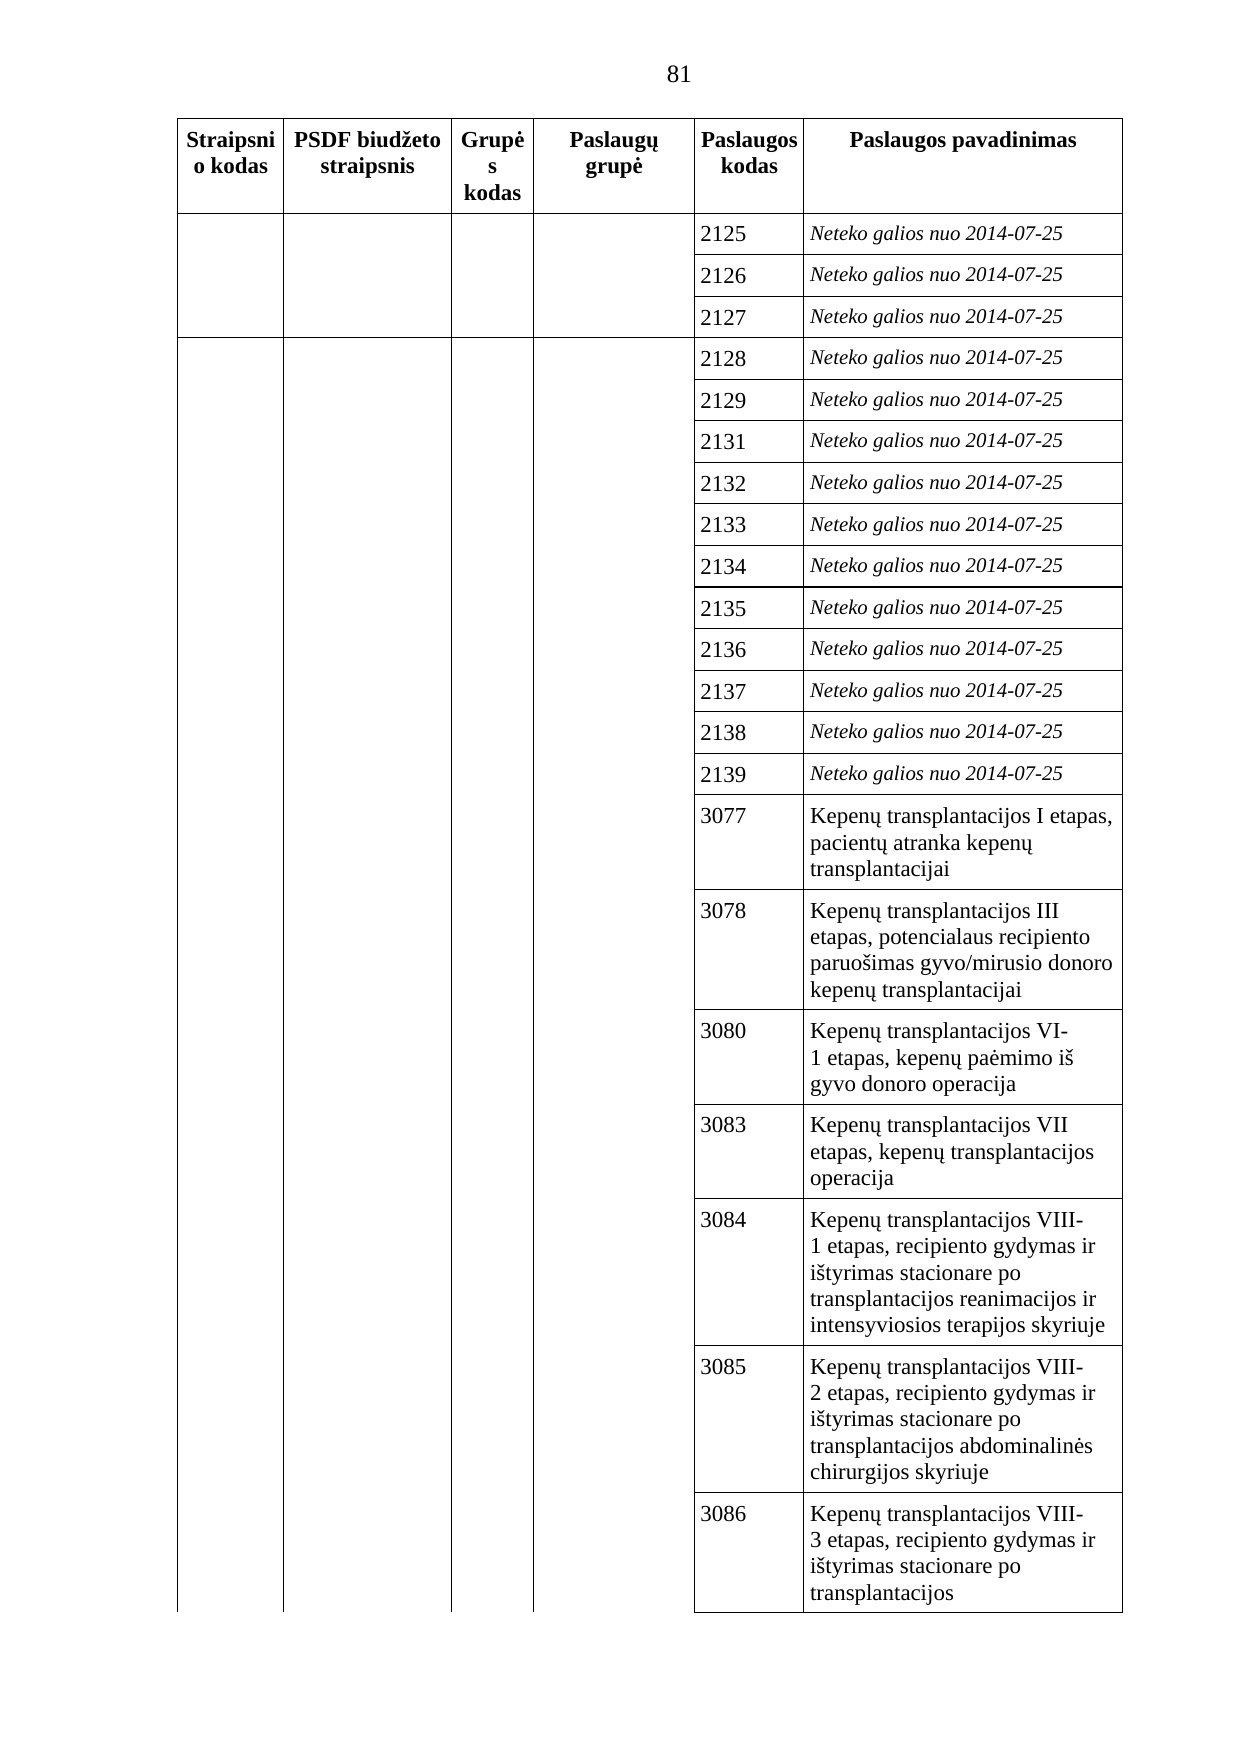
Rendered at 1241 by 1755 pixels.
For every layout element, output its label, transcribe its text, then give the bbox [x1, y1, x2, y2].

table_cell [178, 586, 283, 628]
table_cell [284, 296, 451, 337]
table_cell Kepenų transplantacijos III etapas, potencialaus recipiento paruošimas gyvo/mirusio donoro kepenų transplantacijai [804, 890, 1122, 1009]
table_cell [452, 214, 533, 254]
table_cell Neteko galios nuo 2014-07-25 [804, 504, 1122, 545]
table_header Grupės kodas [452, 119, 533, 212]
table_cell Neteko galios nuo 2014-07-25 [804, 629, 1122, 669]
table_cell [284, 379, 451, 420]
table_cell Neteko galios nuo 2014-07-25 [804, 421, 1122, 462]
table_cell Neteko galios nuo 2014-07-25 [804, 588, 1122, 628]
table_cell [534, 545, 694, 586]
table_cell Kepenų transplantacijos VIII-3 etapas, recipiento gydymas ir ištyrimas stacionare po transplantacijos [804, 1493, 1122, 1612]
table_cell [534, 254, 694, 296]
table_cell [284, 338, 451, 379]
table_cell [178, 338, 283, 379]
table_header Paslaugos kodas [695, 119, 803, 212]
table_header PSDF biudžeto straipsnis [284, 119, 451, 212]
table_cell [452, 1009, 533, 1103]
table_cell [178, 711, 283, 753]
table_cell [178, 214, 283, 254]
table_cell [534, 462, 694, 503]
table_cell [534, 670, 694, 711]
table_cell [284, 1198, 451, 1345]
table_cell 2131 [695, 421, 803, 462]
table_cell Neteko galios nuo 2014-07-25 [804, 297, 1122, 337]
table_cell 3086 [695, 1493, 803, 1612]
table_cell [534, 1009, 694, 1103]
table_cell [452, 753, 533, 794]
table_cell Neteko galios nuo 2014-07-25 [804, 546, 1122, 586]
table_cell [178, 889, 283, 1009]
table_cell [178, 420, 283, 462]
table_cell 2132 [695, 463, 803, 503]
table_cell [178, 628, 283, 669]
table_cell [452, 889, 533, 1009]
table_cell [452, 1492, 533, 1612]
table_header Paslaugos pavadinimas [804, 119, 1122, 212]
table_cell [284, 794, 451, 888]
table_cell Kepenų transplantacijos VI-1 etapas, kepenų paėmimo iš gyvo donoro operacija [804, 1010, 1122, 1103]
table_cell [534, 420, 694, 462]
table_cell [534, 1104, 694, 1198]
table_cell 2137 [695, 671, 803, 711]
table_cell [284, 1492, 451, 1612]
table_cell [534, 503, 694, 545]
table_cell [284, 711, 451, 753]
table_cell 3077 [695, 795, 803, 888]
table_cell 2138 [695, 712, 803, 753]
table_cell [452, 1345, 533, 1492]
table_cell 3085 [695, 1346, 803, 1492]
table_cell [178, 1009, 283, 1103]
table_cell [452, 296, 533, 337]
table_cell [284, 420, 451, 462]
table_cell 2136 [695, 629, 803, 669]
table_cell Neteko galios nuo 2014-07-25 [804, 338, 1122, 379]
table_cell [284, 1345, 451, 1492]
table_cell [284, 670, 451, 711]
table_cell [534, 628, 694, 669]
table_cell [178, 462, 283, 503]
table_cell [452, 670, 533, 711]
table_cell Neteko galios nuo 2014-07-25 [804, 463, 1122, 503]
table_cell [534, 1492, 694, 1612]
table_cell [178, 1492, 283, 1612]
table_cell Neteko galios nuo 2014-07-25 [804, 712, 1122, 753]
table_cell 2134 [695, 546, 803, 586]
table_cell Kepenų transplantacijos VIII-2 etapas, recipiento gydymas ir ištyrimas stacionare po transplantacijos abdominalinės chirurgijos skyriuje [804, 1346, 1122, 1492]
table_header Paslaugų grupė [534, 119, 694, 212]
table_cell [178, 1198, 283, 1345]
table_cell [452, 503, 533, 545]
table_header Straipsnio kodas [178, 119, 283, 212]
table_cell [534, 379, 694, 420]
table_cell [452, 545, 533, 586]
table_cell [284, 503, 451, 545]
table_cell [534, 296, 694, 337]
table_cell [178, 1104, 283, 1198]
table_cell [178, 296, 283, 337]
table_cell Kepenų transplantacijos VII etapas, kepenų transplantacijos operacija [804, 1105, 1122, 1198]
table_cell Kepenų transplantacijos VIII-1 etapas, recipiento gydymas ir ištyrimas stacionare po transplantacijos reanimacijos ir intensyviosios terapijos skyriuje [804, 1199, 1122, 1345]
table_cell [178, 753, 283, 794]
table_cell 2127 [695, 297, 803, 337]
table_cell [452, 1104, 533, 1198]
table_cell [284, 545, 451, 586]
table_cell [534, 586, 694, 628]
table_cell [284, 753, 451, 794]
table_cell [534, 711, 694, 753]
table_cell Neteko galios nuo 2014-07-25 [804, 214, 1122, 254]
table_cell [284, 1009, 451, 1103]
table_cell Kepenų transplantacijos I etapas, pacientų atranka kepenų transplantacijai [804, 795, 1122, 888]
table_cell 3080 [695, 1010, 803, 1103]
table_cell [452, 254, 533, 296]
table_cell [178, 1345, 283, 1492]
table_cell [534, 1345, 694, 1492]
table_cell 2129 [695, 380, 803, 420]
table_cell [178, 545, 283, 586]
table_cell [284, 628, 451, 669]
table_cell 3078 [695, 890, 803, 1009]
table_cell [284, 889, 451, 1009]
table_cell [178, 254, 283, 296]
table_cell [534, 214, 694, 254]
table_cell [452, 379, 533, 420]
table_cell [178, 670, 283, 711]
table_cell 2126 [695, 255, 803, 296]
table_cell 3083 [695, 1105, 803, 1198]
table_cell 2133 [695, 504, 803, 545]
table_cell [178, 503, 283, 545]
table_cell [178, 794, 283, 888]
table_cell 2135 [695, 588, 803, 628]
table_cell [284, 462, 451, 503]
table_cell [534, 1198, 694, 1345]
table_cell [534, 794, 694, 888]
table_cell [284, 586, 451, 628]
table_cell 2128 [695, 338, 803, 379]
table_cell [452, 420, 533, 462]
table_cell [534, 338, 694, 379]
table_cell Neteko galios nuo 2014-07-25 [804, 380, 1122, 420]
table_cell 3084 [695, 1199, 803, 1345]
table_cell [534, 889, 694, 1009]
table_cell [178, 379, 283, 420]
table_cell [284, 1104, 451, 1198]
table_cell [284, 214, 451, 254]
table_cell [452, 794, 533, 888]
table_cell 2139 [695, 754, 803, 794]
table_cell Neteko galios nuo 2014-07-25 [804, 671, 1122, 711]
table_cell [452, 338, 533, 379]
table_cell Neteko galios nuo 2014-07-25 [804, 754, 1122, 794]
table_cell [452, 711, 533, 753]
table_cell [452, 628, 533, 669]
table_cell [452, 1198, 533, 1345]
table_cell [452, 462, 533, 503]
table_cell [452, 586, 533, 628]
table_cell [284, 254, 451, 296]
table_cell Neteko galios nuo 2014-07-25 [804, 255, 1122, 296]
table_cell [534, 753, 694, 794]
table_cell 2125 [695, 214, 803, 254]
